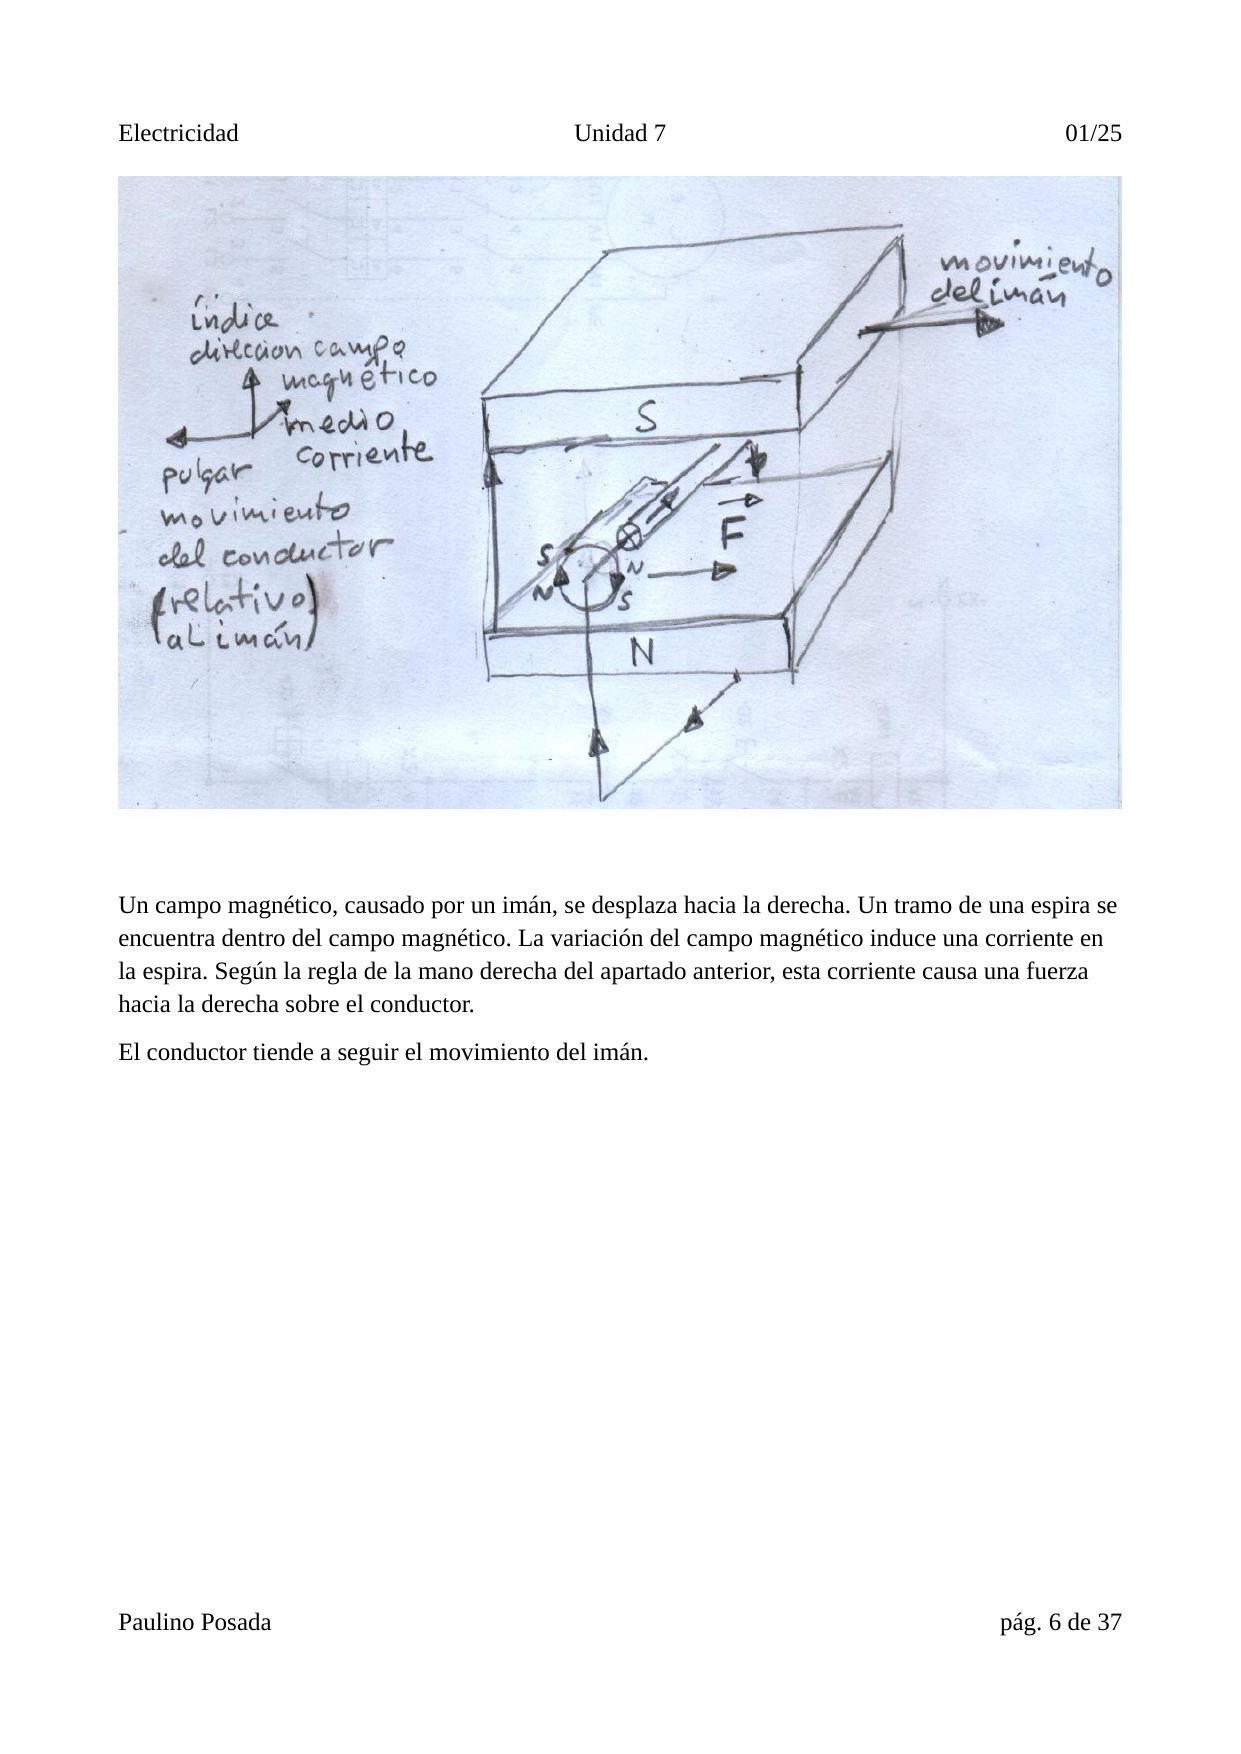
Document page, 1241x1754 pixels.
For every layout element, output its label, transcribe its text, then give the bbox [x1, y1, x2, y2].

text Un campo magnético, causado por un imán, se desplaza hacia la derecha. Un tramo de una espira se encuentra dentro del campo magnético. La variación del campo magnético induce una corriente en la espira. Según la regla de la mano derecha del apartado anterior, esta corriente causa una fuerza hacia la derecha sobre el conductor. [118, 890, 1122, 1018]
picture [118, 176, 1123, 809]
text El conductor tiende a seguir el movimiento del imán. [118, 1037, 1122, 1066]
